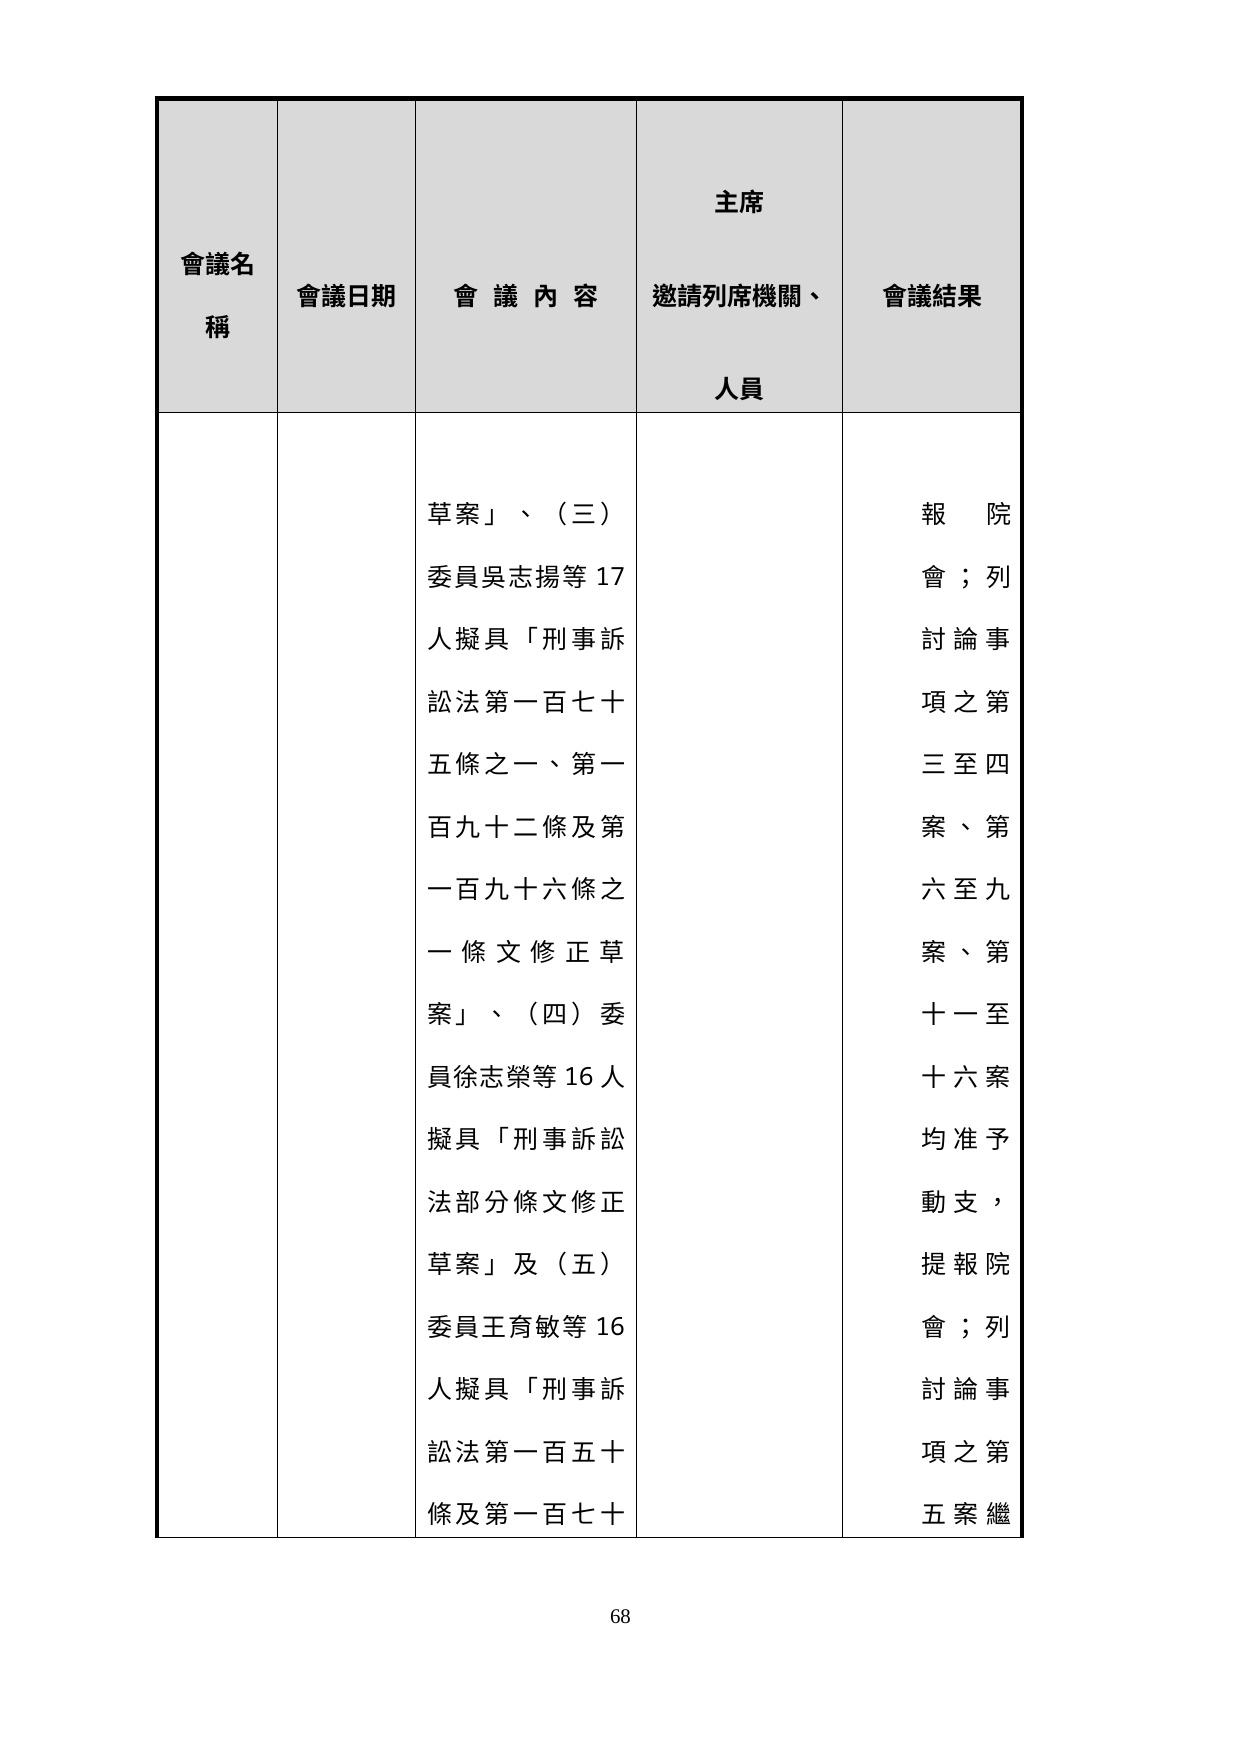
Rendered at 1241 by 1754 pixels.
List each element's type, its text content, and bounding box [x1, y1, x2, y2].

table_cell 草案」、（三）委員吳志揚等17人擬具「刑事訴訟法第一百七十五條之一、第一百九十二條及第一百九十六條之一條文修正草案」、（四）委員徐志榮等16人擬具「刑事訴訟法部分條文修正草案」及（五）委員王育敏等16人擬具「刑事訴訟法第一百五十條及第一百七十 [416, 413, 636, 1537]
table_header 主席 邀請列席機關、 人員 [637, 101, 842, 412]
table_header 會議內容 [416, 101, 636, 412]
table_cell 報院會；列討論事項之第三至四案、第六至九案、第十一至十六案均准予動支，提報院會；列討論事項之第五案繼 [843, 413, 1020, 1537]
table_cell [159, 413, 277, 1537]
table_header 會議結果 [843, 101, 1020, 412]
table_cell [278, 413, 415, 1537]
table_cell [637, 413, 842, 1537]
table_header 會議日期 [278, 101, 415, 412]
table_header 會議名稱 [159, 101, 277, 412]
